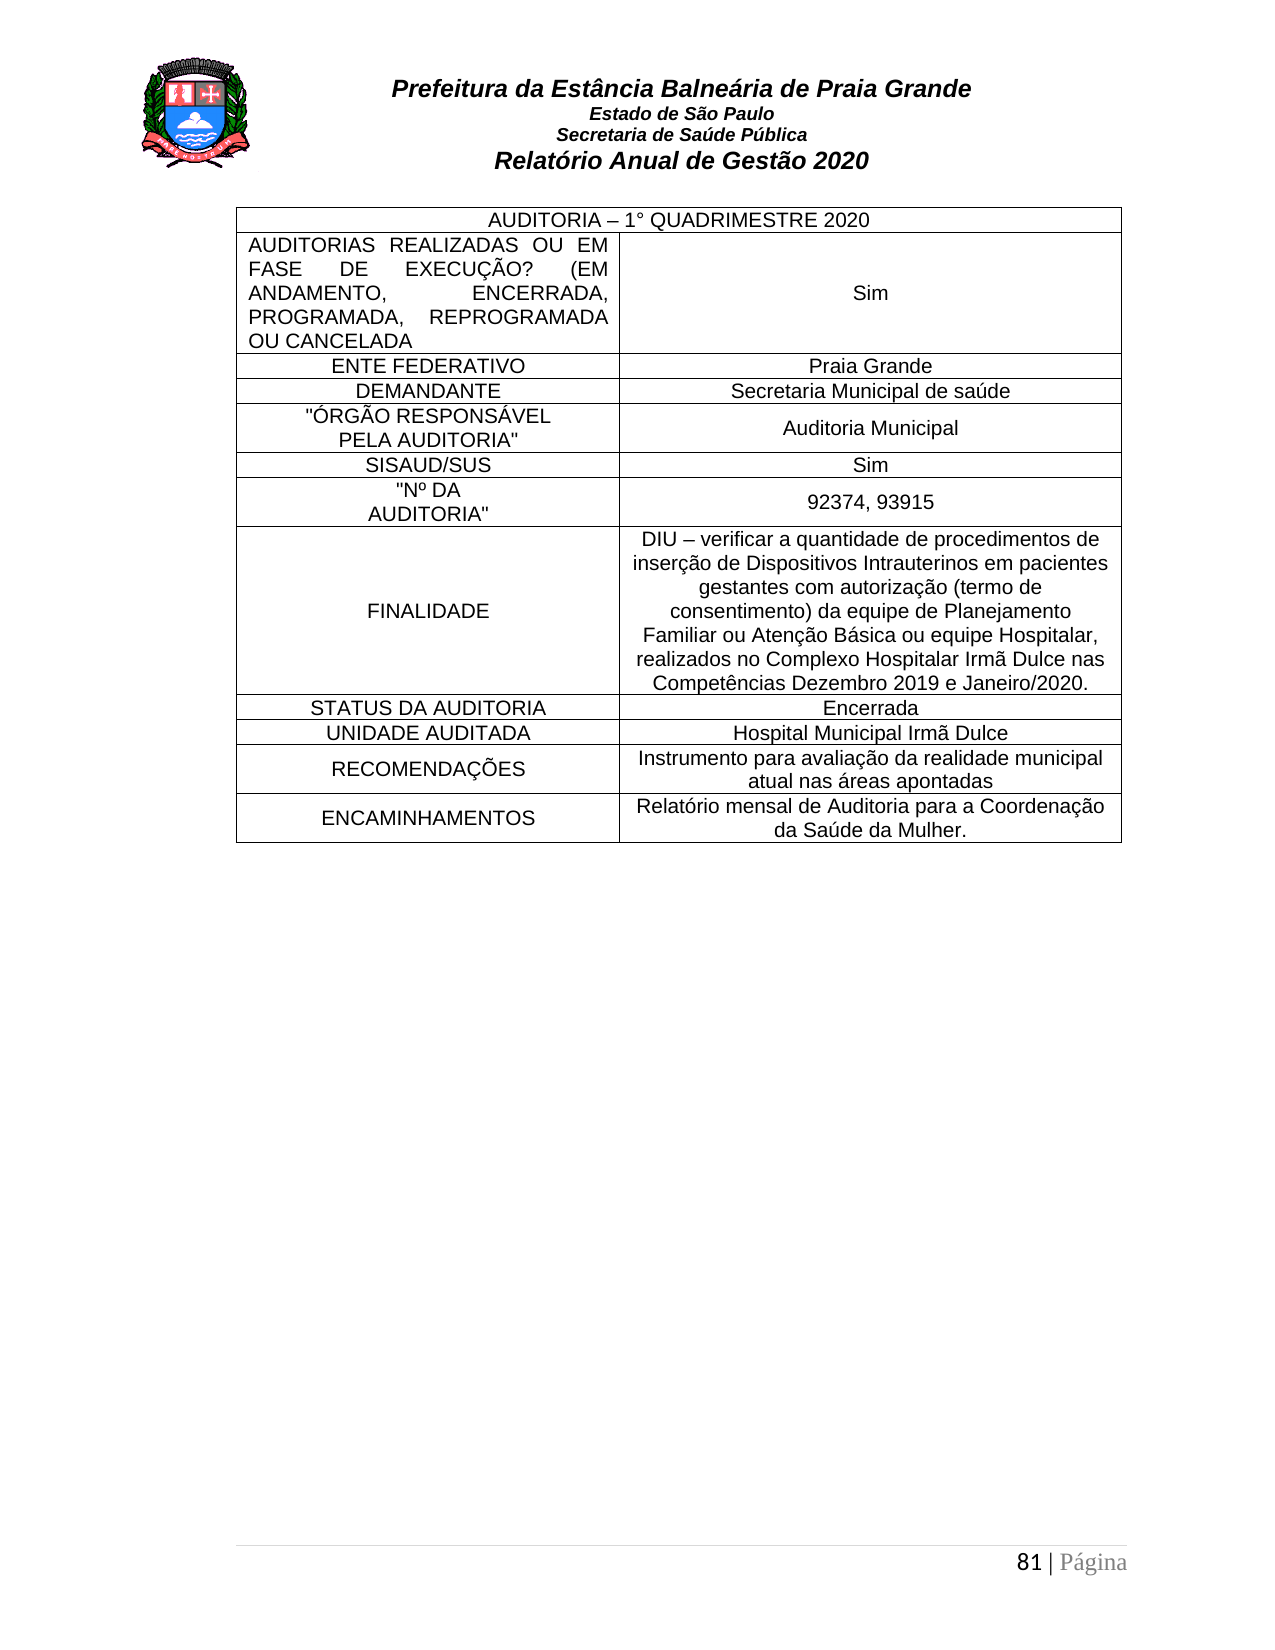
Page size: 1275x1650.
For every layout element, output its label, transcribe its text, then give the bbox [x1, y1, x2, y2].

table_cell Instrumento para avaliação da realidade municipal atual nas áreas apontadas [620, 745, 1121, 793]
picture [132, 55, 259, 172]
table_cell "Nº DA AUDITORIA" [237, 478, 619, 526]
table_cell SISAUD/SUS [237, 453, 619, 477]
table_cell Secretaria Municipal de saúde [620, 379, 1121, 403]
table_cell "ÓRGÃO RESPONSÁVEL PELA AUDITORIA" [237, 404, 619, 452]
table_header AUDITORIA – 1° QUADRIMESTRE 2020 [237, 208, 1121, 232]
table_cell Encerrada [620, 695, 1121, 719]
table_cell ENTE FEDERATIVO [237, 354, 619, 378]
table_cell Sim [620, 453, 1121, 477]
table_cell Praia Grande [620, 354, 1121, 378]
table_cell Hospital Municipal Irmã Dulce [620, 720, 1121, 744]
table_cell DIU – verificar a quantidade de procedimentos de inserção de Dispositivos Intrauterinos em pacientes gestantes com autorização (termo de consentimento) da equipe de Planejamento Familiar ou Atenção Básica ou equipe Hospitalar, realizados no Complexo Hospitalar Irmã Dulce nas Competências Dezembro 2019 e Janeiro/2020. [620, 527, 1121, 694]
table_cell Relatório mensal de Auditoria para a Coordenação da Saúde da Mulher. [620, 794, 1121, 842]
table_cell Sim [620, 233, 1121, 353]
table_cell DEMANDANTE [237, 379, 619, 403]
table_cell ENCAMINHAMENTOS [237, 794, 619, 842]
table_cell FINALIDADE [237, 527, 619, 694]
table_cell UNIDADE AUDITADA [237, 720, 619, 744]
table_cell Auditoria Municipal [620, 404, 1121, 452]
table_cell STATUS DA AUDITORIA [237, 695, 619, 719]
table_cell 92374, 93915 [620, 478, 1121, 526]
table_cell RECOMENDAÇÕES [237, 745, 619, 793]
table_cell AUDITORIAS REALIZADAS OU EM FASE DE EXECUÇÃO? (EM ANDAMENTO, ENCERRADA, PROGRAMADA, REPROGRAMADA OU CANCELADA [237, 233, 619, 353]
